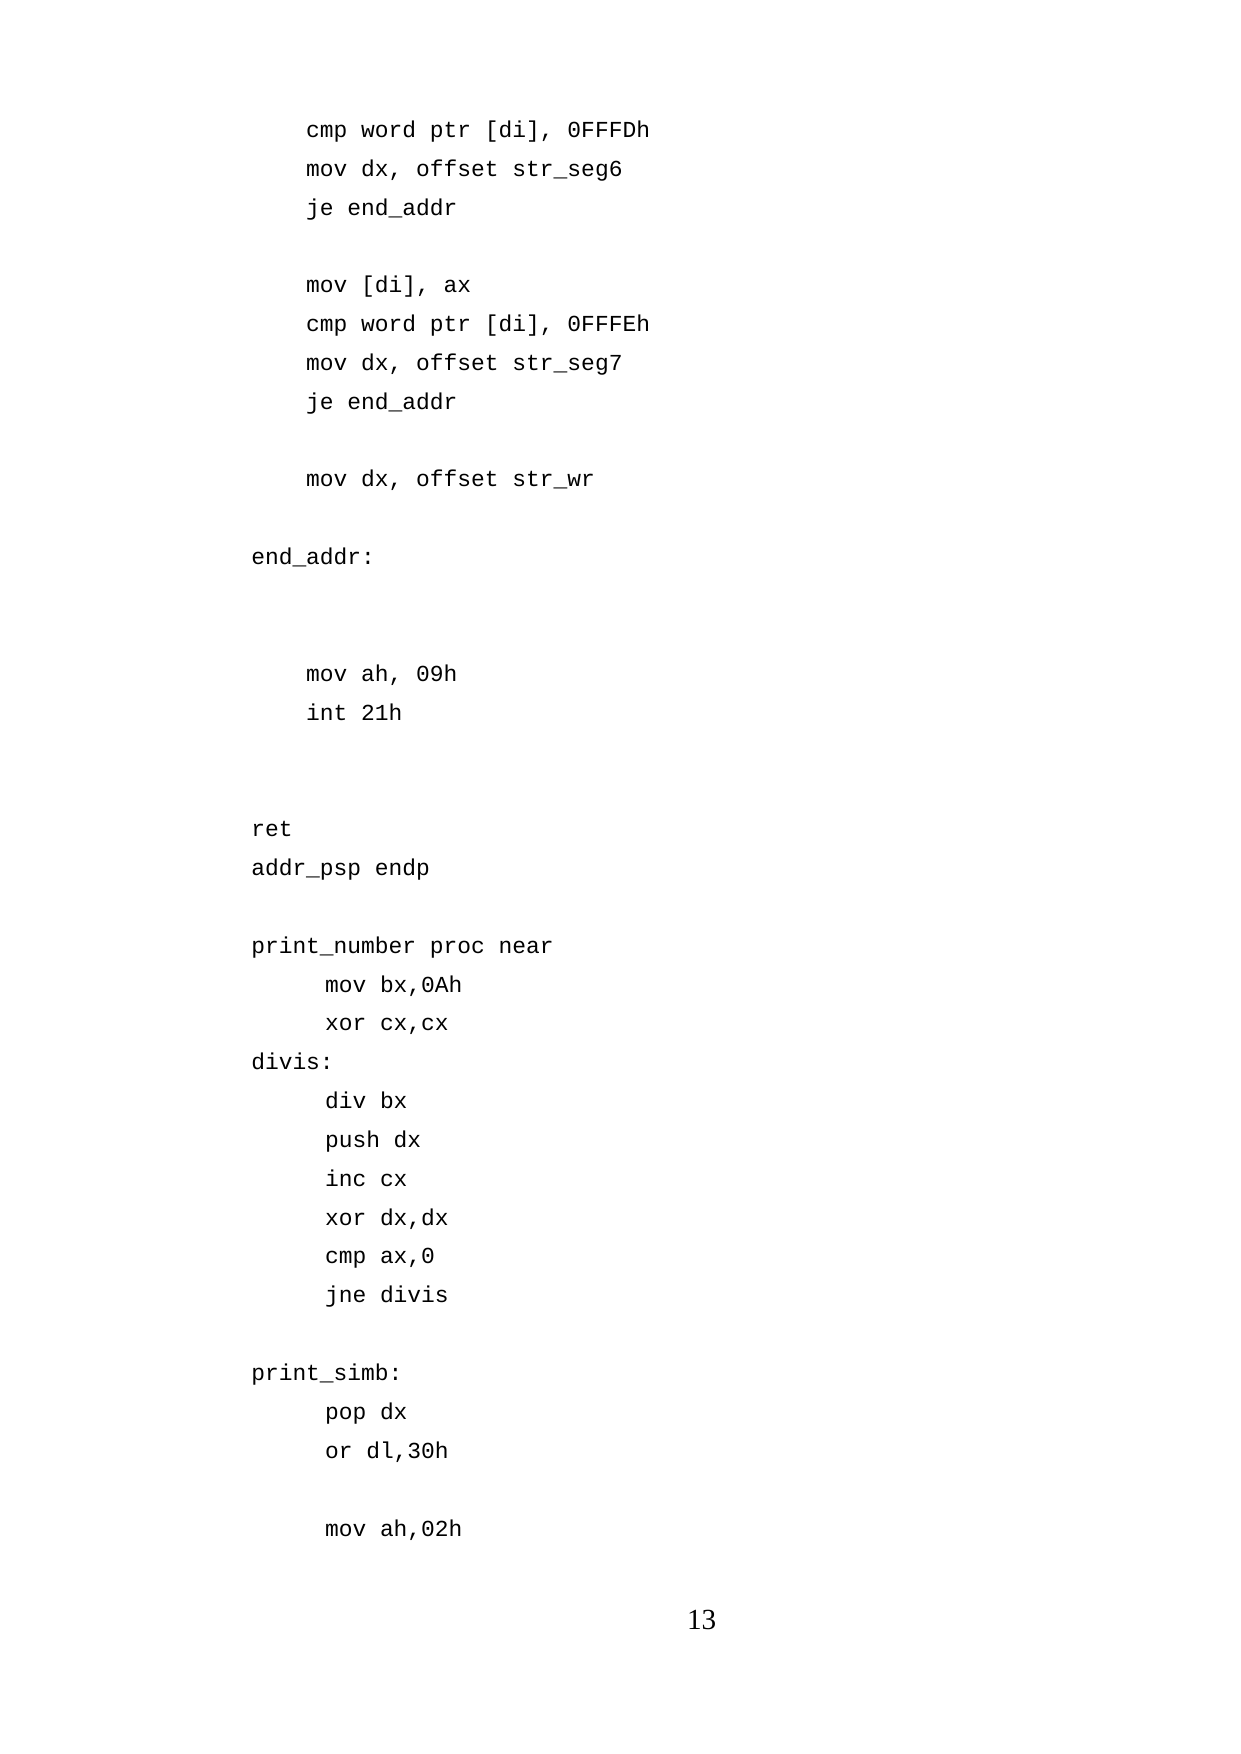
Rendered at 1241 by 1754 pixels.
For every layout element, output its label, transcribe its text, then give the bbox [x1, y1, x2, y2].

text mov ah, 09h [177, 662, 1152, 688]
text end_addr: [177, 546, 1152, 571]
text jne divis [177, 1284, 1152, 1310]
text xor cx,cx [177, 1012, 1152, 1038]
text divis: [177, 1051, 1152, 1077]
text or dl,30h [177, 1439, 1152, 1465]
text mov bx,0Ah [177, 973, 1152, 999]
text mov dx, offset str_wr [177, 468, 1152, 494]
text je end_addr [177, 390, 1152, 416]
text div bx [177, 1089, 1152, 1115]
text cmp ax,0 [177, 1245, 1152, 1271]
text print_number proc near [177, 934, 1152, 960]
text mov ah,02h [177, 1517, 1152, 1543]
text cmp word ptr [di], 0FFFDh [177, 118, 1152, 144]
text mov dx, offset str_seg6 [177, 157, 1152, 183]
text inc cx [177, 1167, 1152, 1193]
text xor dx,dx [177, 1206, 1152, 1232]
text ret [177, 817, 1152, 843]
text int 21h [177, 701, 1152, 727]
text push dx [177, 1128, 1152, 1154]
text mov [di], ax [177, 273, 1152, 299]
text print_simb: [177, 1361, 1152, 1387]
text pop dx [177, 1400, 1152, 1426]
text mov dx, offset str_seg7 [177, 351, 1152, 377]
text je end_addr [177, 196, 1152, 222]
text addr_psp endp [177, 856, 1152, 882]
text cmp word ptr [di], 0FFFEh [177, 312, 1152, 338]
